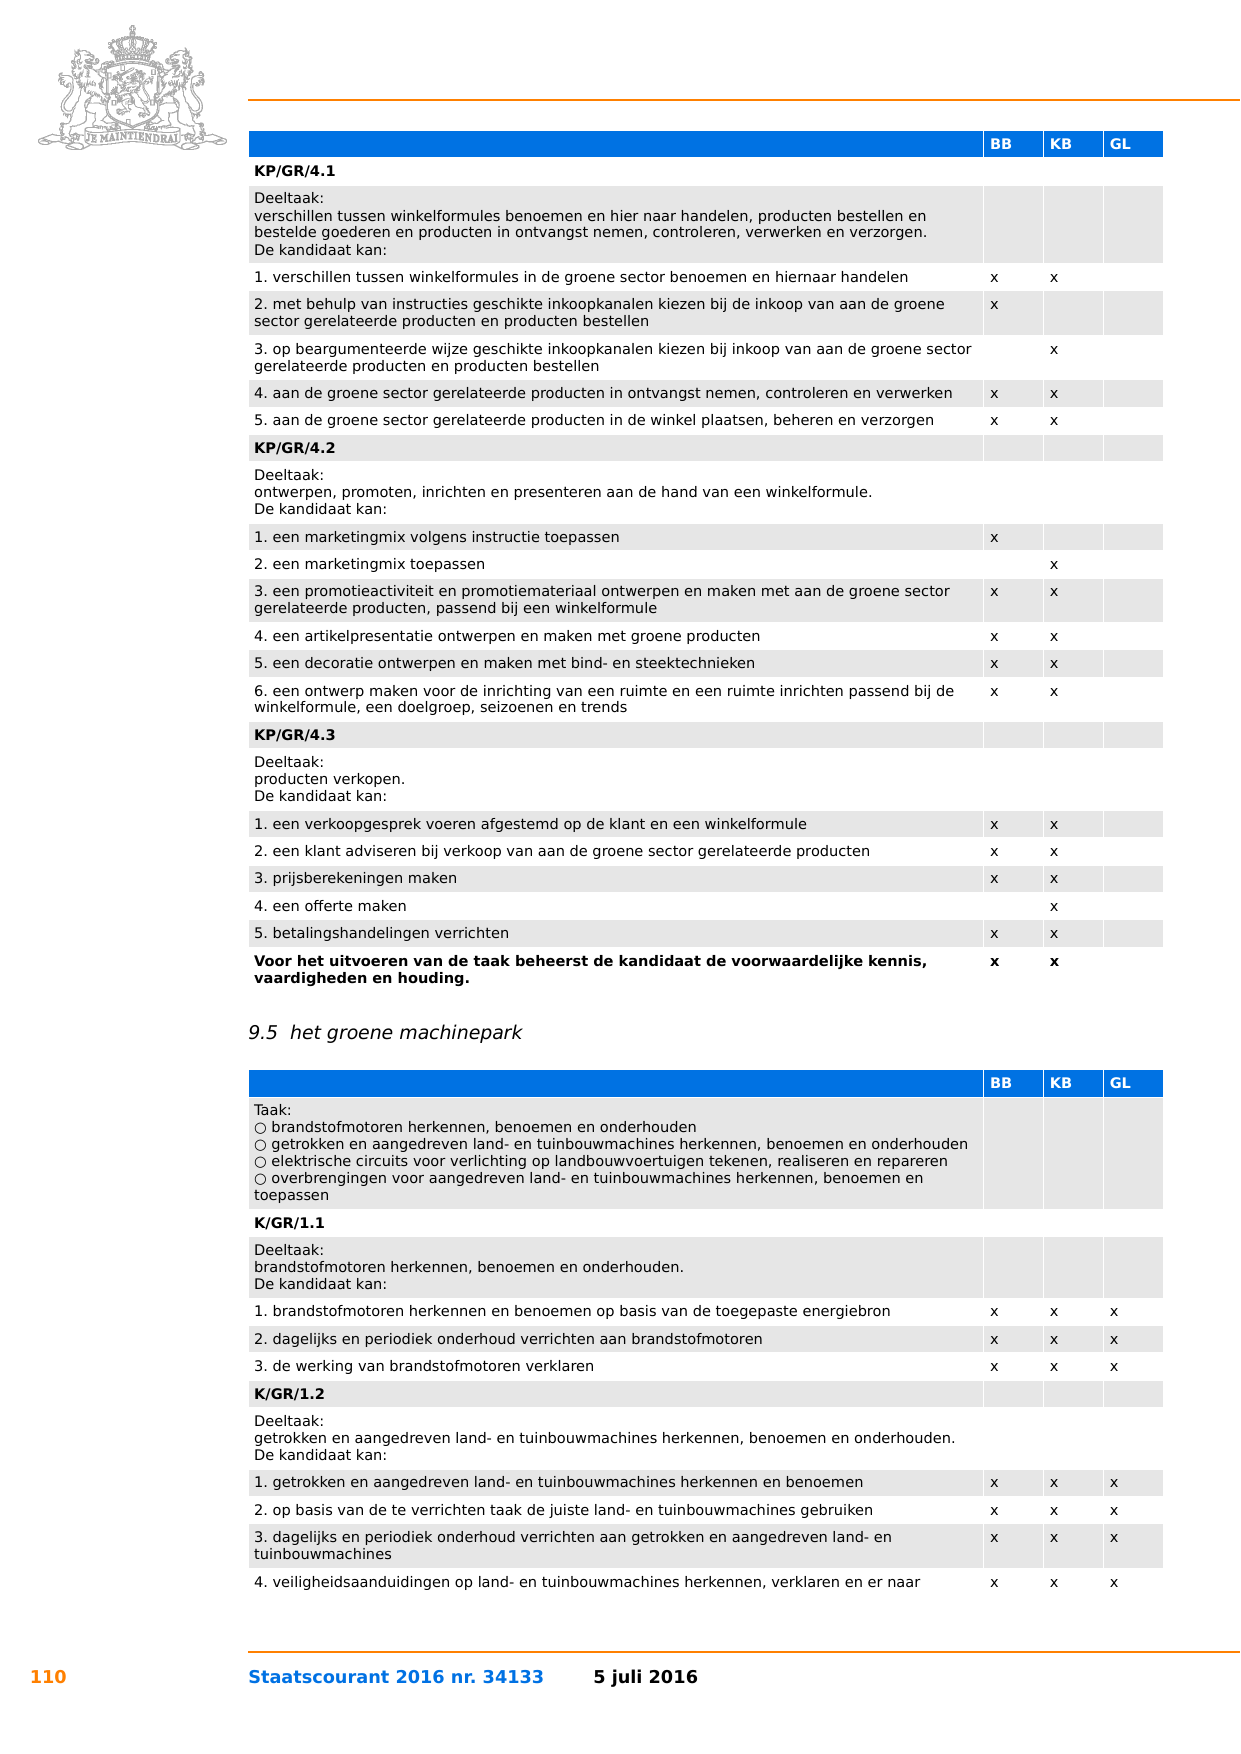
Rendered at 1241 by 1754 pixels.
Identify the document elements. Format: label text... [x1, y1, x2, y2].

table_cell x [1044, 551, 1103, 577]
table_cell [984, 435, 1043, 461]
table_cell [1104, 811, 1163, 837]
table_cell Deeltaak: brandstofmotoren herkennen, benoemen en onderhouden. De kandidaat kan: [249, 1237, 983, 1298]
table_header BB [984, 1070, 1043, 1097]
table_cell x [984, 1299, 1043, 1325]
table_header [249, 131, 983, 157]
table_cell x [1104, 1299, 1163, 1325]
table_cell x [1044, 1326, 1103, 1352]
table_cell Deeltaak: producten verkopen. De kandidaat kan: [249, 750, 983, 810]
table_cell 3. op beargumenteerde wijze geschikte inkoopkanalen kiezen bij inkoop van aan de groene sector gerelateerde producten en producten bestellen [249, 336, 983, 379]
table_cell 3. de werking van brandstofmotoren verklaren [249, 1354, 983, 1380]
table_cell 1. verschillen tussen winkelformules in de groene sector benoemen en hiernaar handelen [249, 264, 983, 290]
table_cell [1044, 1098, 1103, 1209]
table_cell Voor het uitvoeren van de taak beheerst de kandidaat de voorwaardelijke kennis, vaardigheden en houding. [249, 948, 983, 991]
table_cell x [984, 264, 1043, 290]
table_cell 2. een marketingmix toepassen [249, 551, 983, 577]
table_cell [1104, 408, 1163, 434]
table_cell [1104, 1237, 1163, 1298]
table_cell [1044, 1237, 1103, 1298]
table_cell x [984, 811, 1043, 837]
table_cell x [984, 408, 1043, 434]
table_cell Deeltaak: verschillen tussen winkelformules benoemen en hier naar handelen, producten bestellen en bestelde goederen en producten in ontvangst nemen, controleren, verwerken en verzorgen. De kandidaat kan: [249, 186, 983, 263]
table_cell [984, 750, 1043, 810]
subtitle 9.5 het groene machinepark [248, 1022, 1163, 1044]
table_cell x [984, 291, 1043, 335]
table_cell x [984, 1569, 1043, 1595]
table_cell x [1044, 838, 1103, 864]
table_header GL [1104, 1070, 1163, 1097]
table_cell [1044, 1408, 1103, 1468]
table_cell x [984, 524, 1043, 550]
picture [38, 25, 227, 150]
table_cell x [1044, 264, 1103, 290]
table_cell [1044, 158, 1103, 185]
table_cell 3. prijsberekeningen maken [249, 866, 983, 892]
table_cell [984, 336, 1043, 379]
table_cell [1044, 722, 1103, 748]
table_cell 5. betalingshandelingen verrichten [249, 920, 983, 947]
table_cell [1104, 463, 1163, 523]
table_cell x [1044, 1497, 1103, 1523]
table_cell x [1044, 408, 1103, 434]
table_cell [1104, 678, 1163, 721]
table_cell x [984, 678, 1043, 721]
table_cell x [1044, 336, 1103, 379]
table_cell x [984, 1470, 1043, 1496]
table_cell [1104, 948, 1163, 991]
table_cell x [984, 948, 1043, 991]
table_cell 5. aan de groene sector gerelateerde producten in de winkel plaatsen, beheren en verzorgen [249, 408, 983, 434]
table_cell 1. een verkoopgesprek voeren afgestemd op de klant en een winkelformule [249, 811, 983, 837]
table_cell [1044, 1210, 1103, 1236]
table_header GL [1104, 131, 1163, 157]
table_cell x [1044, 1470, 1103, 1496]
table_cell 1. brandstofmotoren herkennen en benoemen op basis van de toegepaste energiebron [249, 1299, 983, 1325]
table_header [249, 1070, 983, 1097]
table_cell [984, 186, 1043, 263]
table_cell [984, 893, 1043, 919]
table_header KB [1044, 131, 1103, 157]
table_cell Deeltaak: ontwerpen, promoten, inrichten en presenteren aan de hand van een winkelformule. De kandidaat kan: [249, 463, 983, 523]
table_cell 1. een marketingmix volgens instructie toepassen [249, 524, 983, 550]
table_cell [1104, 1098, 1163, 1209]
table_cell x [1044, 678, 1103, 721]
table_header KB [1044, 1070, 1103, 1097]
table_cell [1104, 750, 1163, 810]
table_cell [984, 1098, 1043, 1209]
table_cell K/GR/1.1 [249, 1210, 983, 1236]
table_cell x [1044, 623, 1103, 649]
table_cell [984, 1408, 1043, 1468]
table_cell KP/GR/4.1 [249, 158, 983, 185]
table_cell [1104, 264, 1163, 290]
table_cell [1104, 920, 1163, 947]
table_cell [1044, 291, 1103, 335]
table_cell x [1104, 1497, 1163, 1523]
table_cell [984, 1237, 1043, 1298]
table_cell x [1044, 893, 1103, 919]
table_cell [1104, 551, 1163, 577]
table_cell [1104, 893, 1163, 919]
table_cell [1104, 1381, 1163, 1407]
table_cell [1104, 838, 1163, 864]
table_cell [1104, 336, 1163, 379]
table_cell [984, 1210, 1043, 1236]
table_cell x [984, 866, 1043, 892]
table_cell x [1104, 1524, 1163, 1568]
table_cell KP/GR/4.2 [249, 435, 983, 461]
table_cell KP/GR/4.3 [249, 722, 983, 748]
table_cell [1044, 1381, 1103, 1407]
table_cell x [1044, 1354, 1103, 1380]
table_cell 4. een artikelpresentatie ontwerpen en maken met groene producten [249, 623, 983, 649]
table_cell x [984, 838, 1043, 864]
table_cell [1044, 524, 1103, 550]
table_cell 4. aan de groene sector gerelateerde producten in ontvangst nemen, controleren en verwerken [249, 380, 983, 407]
table_cell x [984, 623, 1043, 649]
table_cell Deeltaak: getrokken en aangedreven land- en tuinbouwmachines herkennen, benoemen en onderhouden. De kandidaat kan: [249, 1408, 983, 1468]
table_cell [1044, 750, 1103, 810]
table_cell x [1044, 579, 1103, 622]
table_cell 2. met behulp van instructies geschikte inkoopkanalen kiezen bij de inkoop van aan de groene sector gerelateerde producten en producten bestellen [249, 291, 983, 335]
table_cell x [984, 650, 1043, 677]
table_cell x [1044, 948, 1103, 991]
table_cell [1104, 435, 1163, 461]
table_cell 6. een ontwerp maken voor de inrichting van een ruimte en een ruimte inrichten passend bij de winkelformule, een doelgroep, seizoenen en trends [249, 678, 983, 721]
table_cell x [1104, 1470, 1163, 1496]
table_cell x [1104, 1354, 1163, 1380]
table_cell [1104, 291, 1163, 335]
table_cell x [984, 1354, 1043, 1380]
table_cell x [984, 579, 1043, 622]
table_cell [984, 1381, 1043, 1407]
table_cell 2. op basis van de te verrichten taak de juiste land- en tuinbouwmachines gebruiken [249, 1497, 983, 1523]
table_cell x [984, 920, 1043, 947]
table_header BB [984, 131, 1043, 157]
table_cell x [984, 1497, 1043, 1523]
table_cell x [1044, 811, 1103, 837]
table_cell 3. een promotieactiviteit en promotiemateriaal ontwerpen en maken met aan de groene sector gerelateerde producten, passend bij een winkelformule [249, 579, 983, 622]
table_cell 4. een offerte maken [249, 893, 983, 919]
table_cell [984, 158, 1043, 185]
table_cell [1104, 650, 1163, 677]
table_cell x [1044, 380, 1103, 407]
table_cell [1104, 158, 1163, 185]
table_cell [984, 551, 1043, 577]
table_cell x [1044, 1524, 1103, 1568]
table_cell x [1104, 1569, 1163, 1595]
table_cell [1044, 186, 1103, 263]
table_cell x [1104, 1326, 1163, 1352]
table_cell x [984, 380, 1043, 407]
table_cell x [1044, 1299, 1103, 1325]
table_cell [984, 722, 1043, 748]
table_cell K/GR/1.2 [249, 1381, 983, 1407]
table_cell x [984, 1326, 1043, 1352]
table_cell [1104, 186, 1163, 263]
table_cell Taak: ○ brandstofmotoren herkennen, benoemen en onderhouden ○ getrokken en aangedreven land- en tuinbouwmachines herkennen, benoemen en onderhouden ○ elektrische circuits voor verlichting op landbouwvoertuigen tekenen, realiseren en repareren ○ overbrengingen voor aangedreven land- en tuinbouwmachines herkennen, benoemen en toepassen [249, 1098, 983, 1209]
table_cell x [1044, 866, 1103, 892]
table_cell x [984, 1524, 1043, 1568]
table_cell [1104, 524, 1163, 550]
table_cell [1104, 623, 1163, 649]
table_cell 2. een klant adviseren bij verkoop van aan de groene sector gerelateerde producten [249, 838, 983, 864]
table_cell [1104, 380, 1163, 407]
table_cell [1104, 722, 1163, 748]
table_cell [1104, 1210, 1163, 1236]
table_cell [1104, 579, 1163, 622]
table_cell 1. getrokken en aangedreven land- en tuinbouwmachines herkennen en benoemen [249, 1470, 983, 1496]
table_cell [1104, 1408, 1163, 1468]
table_cell 2. dagelijks en periodiek onderhoud verrichten aan brandstofmotoren [249, 1326, 983, 1352]
table_cell [984, 463, 1043, 523]
table_cell x [1044, 1569, 1103, 1595]
table_cell [1044, 463, 1103, 523]
table_cell 5. een decoratie ontwerpen en maken met bind- en steektechnieken [249, 650, 983, 677]
table_cell [1044, 435, 1103, 461]
table_cell x [1044, 920, 1103, 947]
table_cell [1104, 866, 1163, 892]
table_cell 3. dagelijks en periodiek onderhoud verrichten aan getrokken en aangedreven land- en tuinbouwmachines [249, 1524, 983, 1568]
table_cell x [1044, 650, 1103, 677]
table_cell 4. veiligheidsaanduidingen op land- en tuinbouwmachines herkennen, verklaren en er naar [249, 1569, 983, 1595]
